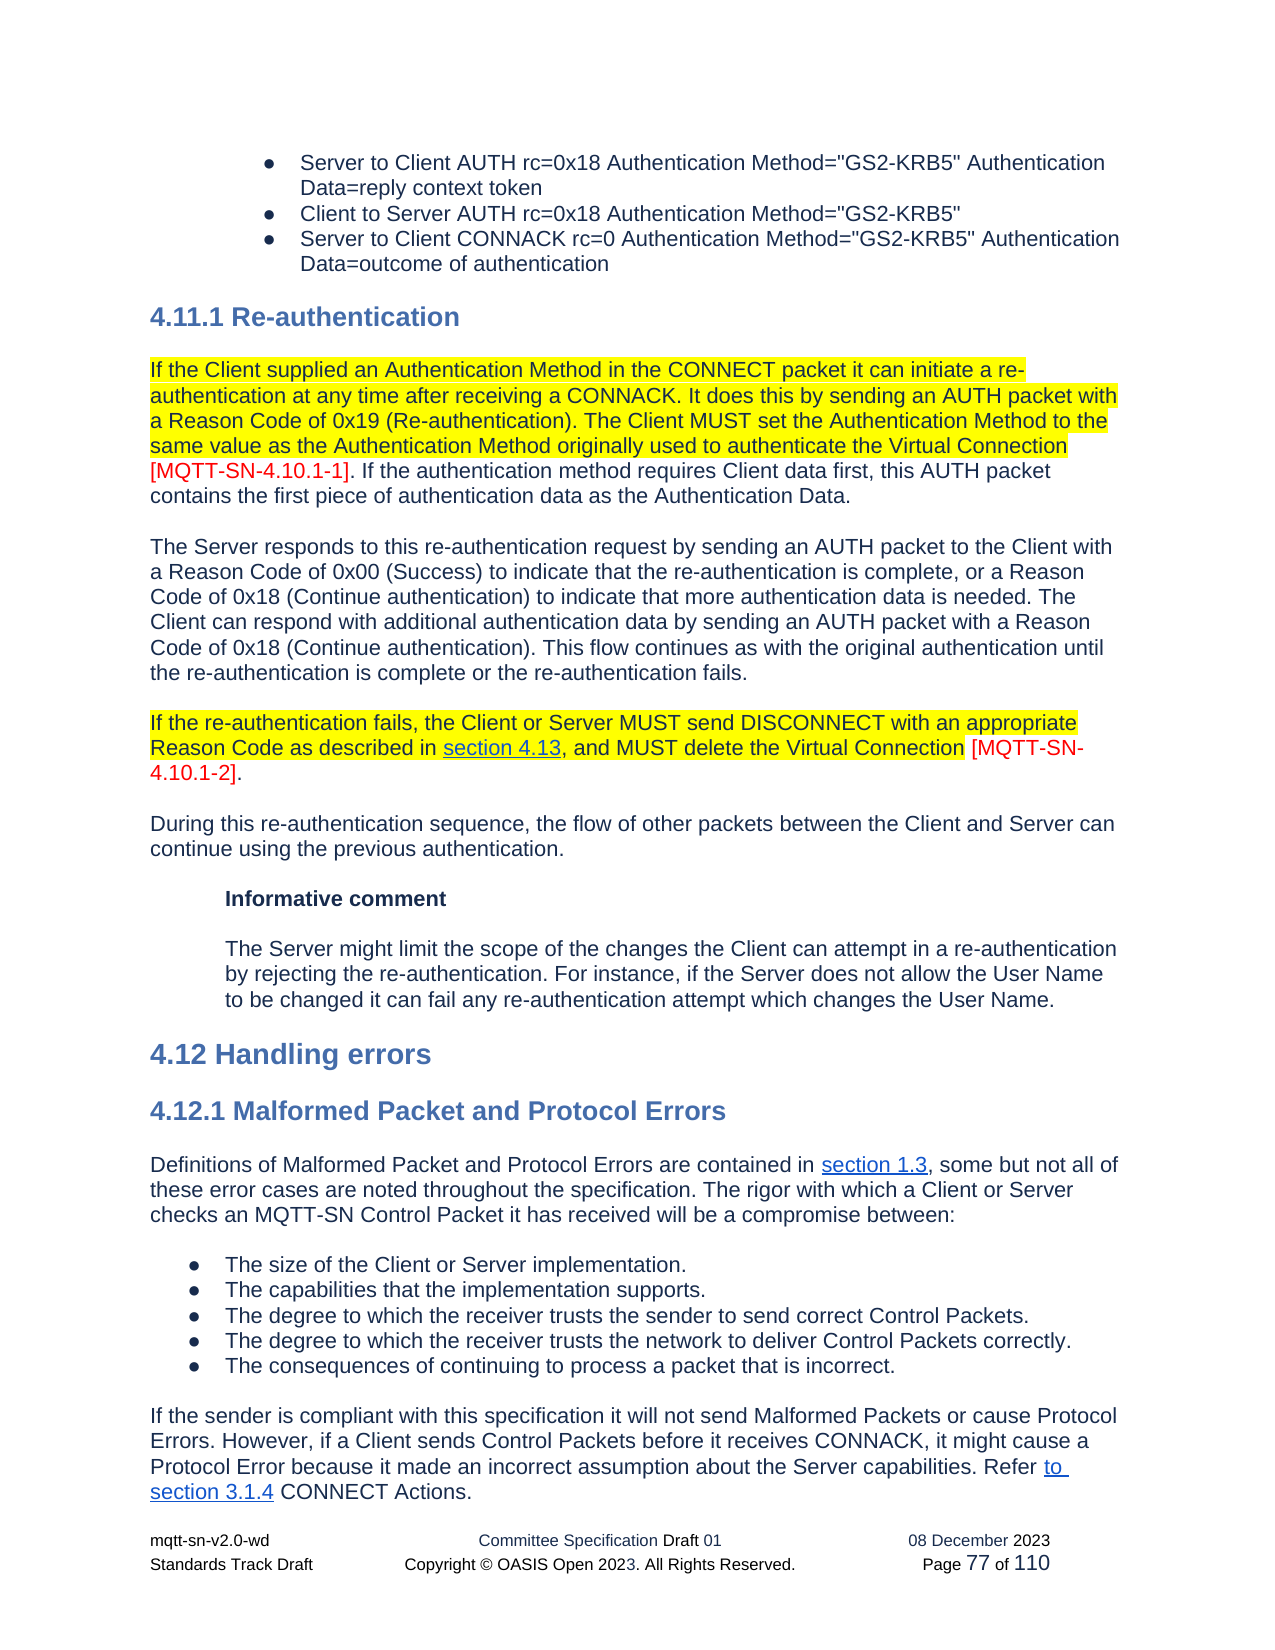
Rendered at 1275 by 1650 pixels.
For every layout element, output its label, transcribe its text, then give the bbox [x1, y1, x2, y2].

list The degree to which the receiver trusts the sender to send correct Control Packets. [187, 1302, 1125, 1328]
subtitle 4.12.1 Malformed Packet and Protocol Errors [150, 1095, 1124, 1126]
list The size of the Client or Server implementation. [187, 1252, 1125, 1277]
list The capabilities that the implementation supports. [187, 1277, 1125, 1302]
text If the re-authentication fails, the Client or Server MUST send DISCONNECT with an appropriate Reason Code as described in section 4.13, and MUST delete the Virtual Connection [MQTT-SN-4.10.1-2]. [150, 710, 1125, 785]
list The consequences of continuing to process a packet that is incorrect. [187, 1353, 1125, 1378]
list Server to Client AUTH rc=0x18 Authentication Method="GS2-KRB5" Authentication Data=reply context token [262, 150, 1125, 200]
list Client to Server AUTH rc=0x18 Authentication Method="GS2-KRB5" [262, 200, 1125, 226]
subtitle 4.12 Handling errors [150, 1037, 1124, 1070]
list Server to Client CONNACK rc=0 Authentication Method="GS2-KRB5" Authentication Data=outcome of authentication [262, 226, 1125, 276]
text Definitions of Malformed Packet and Protocol Errors are contained in section 1.3, some but not all of these error cases are noted throughout the specification. The rigor with which a Client or Server checks an MQTT-SN Control Packet it has received will be a compromise between: [150, 1151, 1125, 1227]
text During this re-authentication sequence, the flow of other packets between the Client and Server can continue using the previous authentication. [150, 810, 1125, 861]
list The degree to which the receiver trusts the network to deliver Control Packets correctly. [187, 1328, 1125, 1353]
text Informative comment [150, 886, 1125, 911]
text The Server might limit the scope of the changes the Client can attempt in a re-authentication by rejecting the re-authentication. For instance, if the Server does not allow the User Name to be changed it can fail any re-authentication attempt which changes the User Name. [225, 936, 1125, 1012]
subtitle 4.11.1 Re-authentication [150, 301, 1124, 332]
text The Server responds to this re-authentication request by sending an AUTH packet to the Client with a Reason Code of 0x00 (Success) to indicate that the re-authentication is complete, or a Reason Code of 0x18 (Continue authentication) to indicate that more authentication data is needed. The Client can respond with additional authentication data by sending an AUTH packet with a Reason Code of 0x18 (Continue authentication). This flow continues as with the original authentication until the re-authentication is complete or the re-authentication fails. [150, 533, 1125, 685]
text If the sender is compliant with this specification it will not send Malformed Packets or cause Protocol Errors. However, if a Client sends Control Packets before it receives CONNACK, it might cause a Protocol Error because it made an incorrect assumption about the Server capabilities. Refer to section 3.1.4 CONNECT Actions. [150, 1403, 1125, 1504]
text If the Client supplied an Authentication Method in the CONNECT packet it can initiate a re-authentication at any time after receiving a CONNACK. It does this by sending an AUTH packet with a Reason Code of 0x19 (Re-authentication). The Client MUST set the Authentication Method to the same value as the Authentication Method originally used to authenticate the Virtual Connection [MQTT-SN-4.10.1-1]. If the authentication method requires Client data first, this AUTH packet contains the first piece of authentication data as the Authentication Data. [150, 357, 1125, 508]
